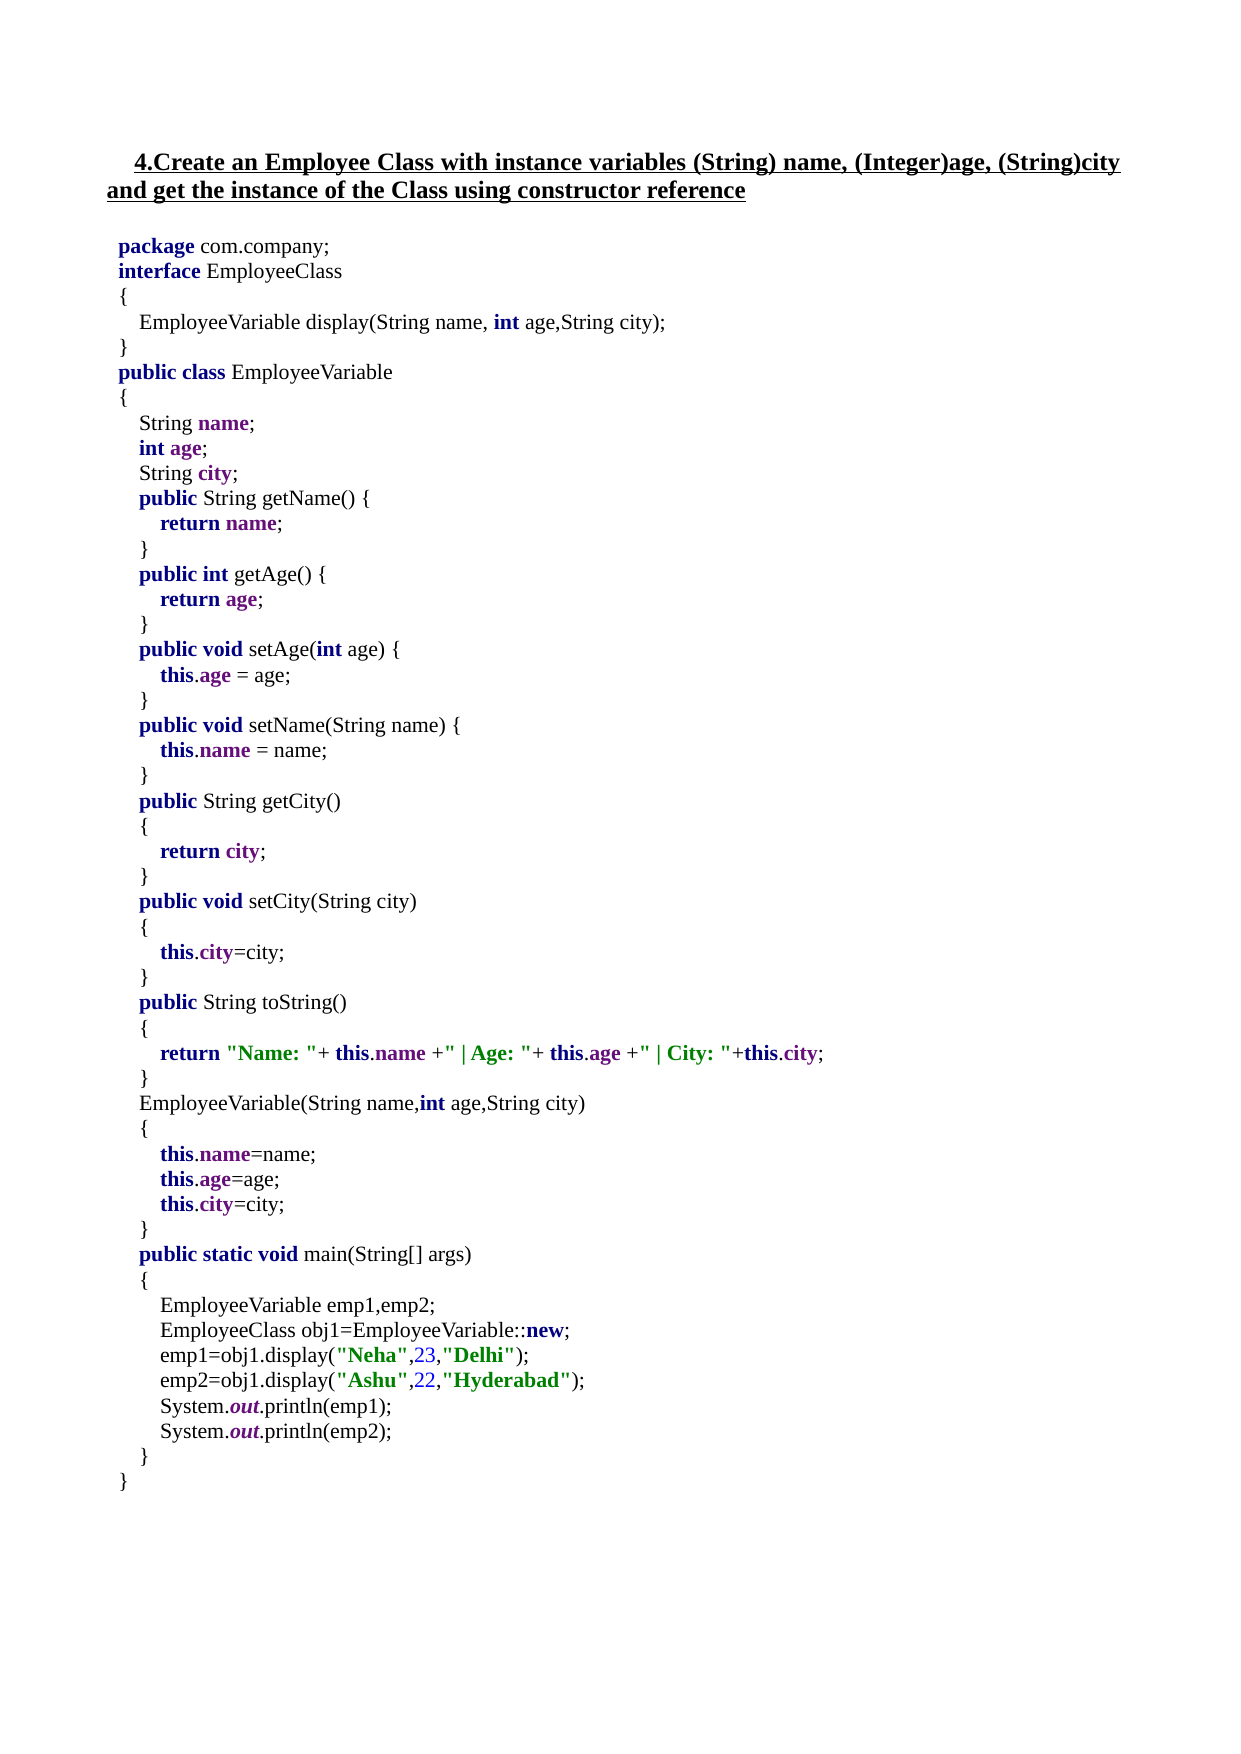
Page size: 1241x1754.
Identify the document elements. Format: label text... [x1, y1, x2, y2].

text public String getCity() [118, 788, 1122, 813]
text this.city=city; [118, 939, 1122, 964]
text public static void main(String[] args) [118, 1241, 1122, 1267]
text this.name=name; [118, 1141, 1122, 1166]
text System.out.println(emp2); [118, 1418, 1122, 1443]
text this.age=age; [118, 1166, 1122, 1191]
text } [118, 964, 1122, 989]
text public void setCity(String city) [118, 888, 1122, 914]
text int age; [118, 435, 1122, 460]
text { [118, 384, 1122, 409]
text return name; [118, 510, 1122, 536]
text public int getAge() { [118, 561, 1122, 586]
text { [118, 1014, 1122, 1040]
text emp1=obj1.display("Neha",23,"Delhi"); [118, 1342, 1122, 1367]
text { [118, 813, 1122, 838]
text return "Name: "+ this.name +" | Age: "+ this.age +" | City: "+this.city; [118, 1040, 1122, 1065]
text } [118, 1216, 1122, 1241]
text } [118, 687, 1122, 712]
text String city; [118, 460, 1122, 485]
text interface EmployeeClass [118, 258, 1122, 283]
text this.name = name; [118, 737, 1122, 762]
text public void setAge(int age) { [118, 636, 1122, 662]
text this.age = age; [118, 662, 1122, 687]
text } [118, 762, 1122, 788]
text EmployeeVariable(String name,int age,String city) [118, 1090, 1122, 1115]
text public String getName() { [118, 485, 1122, 510]
text } [118, 1443, 1122, 1468]
text EmployeeClass obj1=EmployeeVariable::new; [118, 1317, 1122, 1342]
text return age; [118, 586, 1122, 611]
text } [118, 611, 1122, 636]
text { [118, 283, 1122, 309]
text 4.Create an Employee Class with instance variables (String) name, (Integer)age, (String)city and get the instance of the Class using constructor reference [106, 147, 1122, 204]
text System.out.println(emp1); [118, 1393, 1122, 1418]
text EmployeeVariable display(String name, int age,String city); [118, 309, 1122, 334]
text package com.company; [118, 233, 1122, 258]
text public void setName(String name) { [118, 712, 1122, 737]
text return city; [118, 838, 1122, 863]
text } [118, 536, 1122, 561]
text } [118, 334, 1122, 359]
text public String toString() [118, 989, 1122, 1014]
text } [118, 863, 1122, 888]
text } [118, 1468, 1122, 1493]
text emp2=obj1.display("Ashu",22,"Hyderabad"); [118, 1367, 1122, 1393]
text { [118, 1267, 1122, 1292]
text } [118, 1065, 1122, 1090]
text public class EmployeeVariable [118, 359, 1122, 384]
text this.city=city; [118, 1191, 1122, 1216]
text String name; [118, 409, 1122, 435]
text { [118, 1115, 1122, 1141]
text { [118, 914, 1122, 939]
text EmployeeVariable emp1,emp2; [118, 1292, 1122, 1317]
